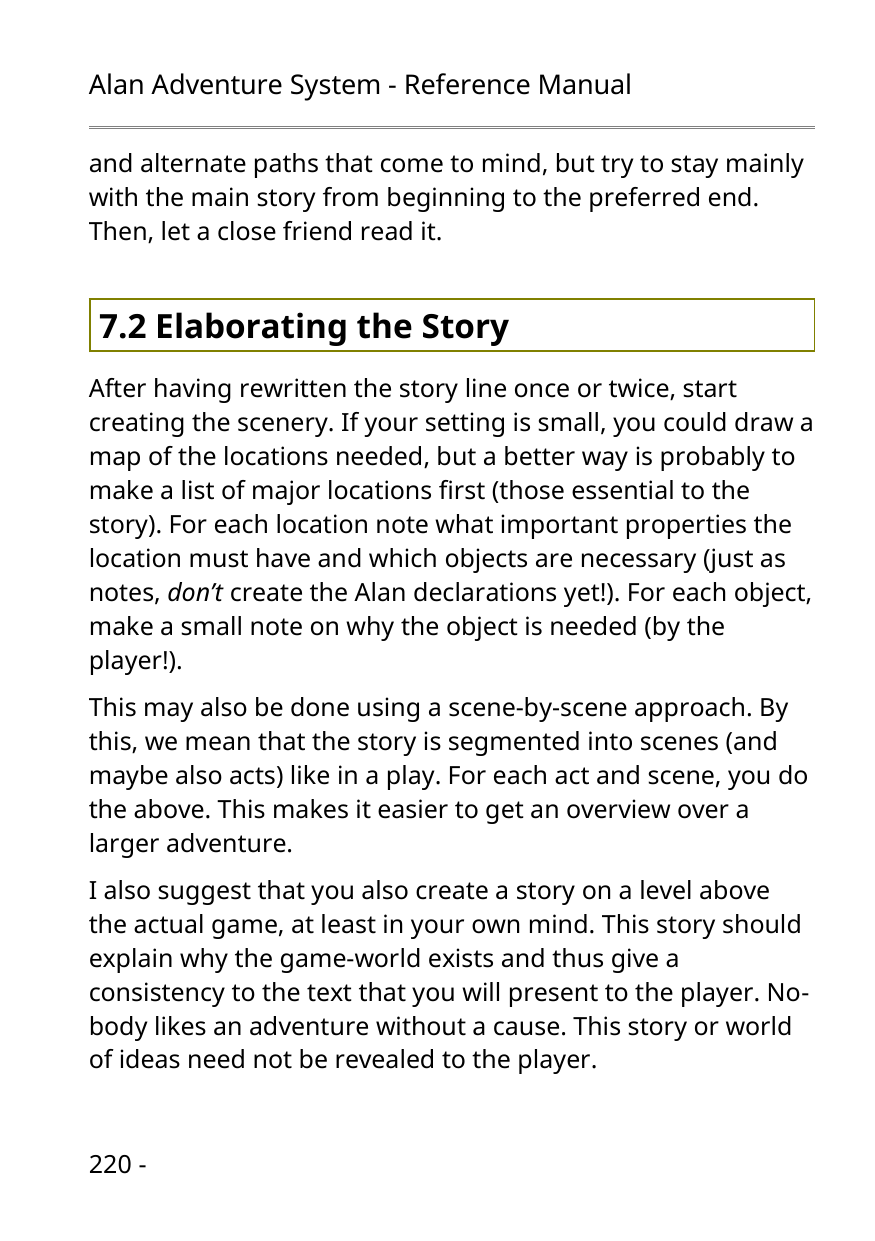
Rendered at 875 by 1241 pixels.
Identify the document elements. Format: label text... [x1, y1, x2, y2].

subtitle Elaborating the Story [91, 300, 814, 350]
text This may also be done using a scene-by-scene approach. By this, we mean that the story is segmented into scenes (and maybe also acts) like in a play. For each act and scene, you do the above. This makes it easier to get an overview over a larger adventure. [88, 690, 815, 860]
text and alternate paths that come to mind, but try to stay mainly with the main story from beginning to the preferred end. Then, let a close friend read it. [88, 146, 815, 247]
text I also suggest that you also create a story on a level above the actual game, at least in your own mind. This story should explain why the game-world exists and thus give a consistency to the text that you will present to the player. No­body likes an adventure without a cause. This story or world of ideas need not be revealed to the player. [88, 873, 815, 1076]
text After having rewritten the story line once or twice, start creating the scenery. If your setting is small, you could draw a map of the locations needed, but a better way is probably to make a list of major locations first (those essential to the story). For each location note what important properties the location must have and which objects are necessary (just as notes, don’t create the Alan declarations yet!). For each object, make a small note on why the object is needed (by the player!). [88, 371, 815, 677]
